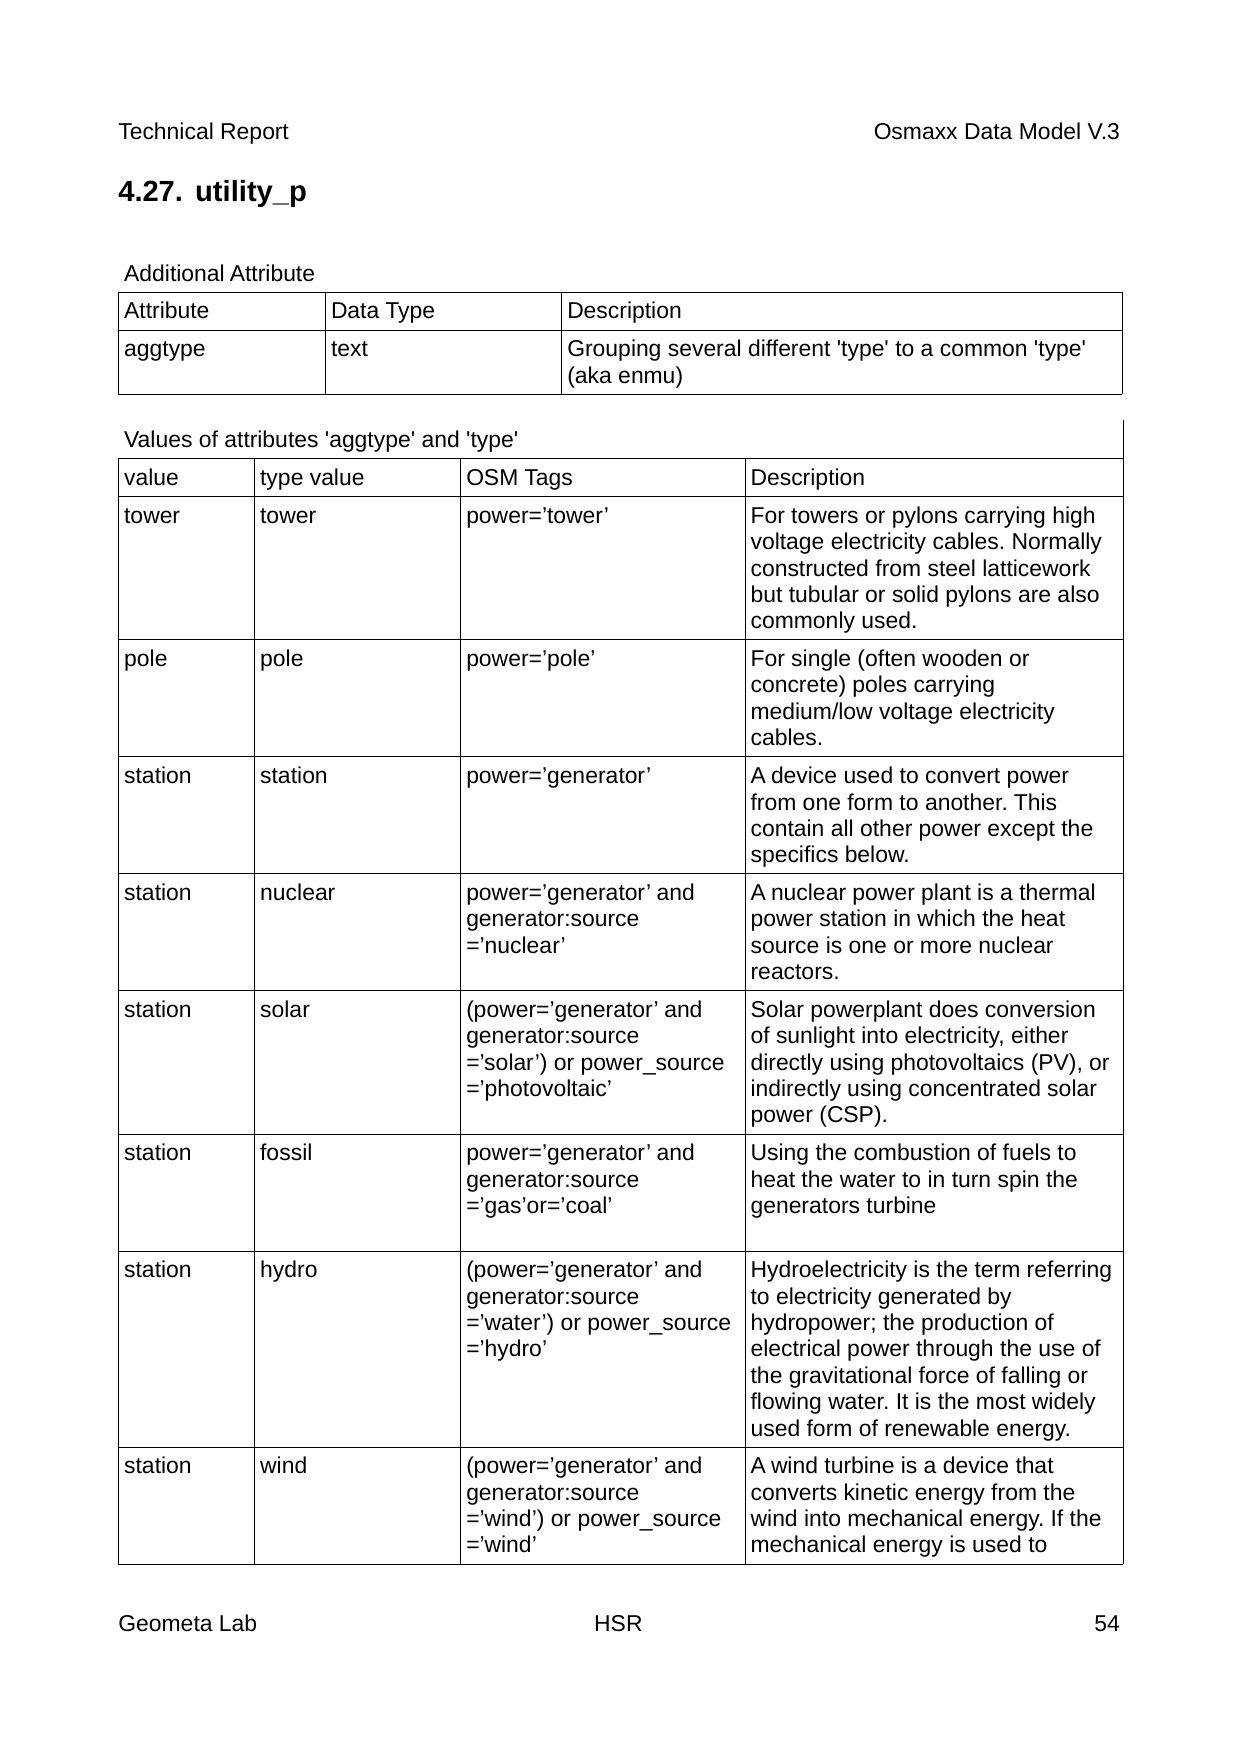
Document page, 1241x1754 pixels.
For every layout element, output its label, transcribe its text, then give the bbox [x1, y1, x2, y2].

table_cell For towers or pylons carrying high voltage electricity cables. Normally constructed from steel latticework but tubular or solid pylons are also commonly used. [746, 497, 1123, 639]
table_cell value [119, 459, 254, 496]
table_cell Grouping several different 'type' to a common 'type' (aka enmu) [562, 331, 1122, 394]
table_cell Hydroelectricity is the term referring to electricity generated by hydropower; the production of electrical power through the use of the gravitational force of falling or flowing water. It is the most widely used form of renewable energy. [746, 1252, 1123, 1447]
table_cell solar [255, 991, 460, 1133]
table_cell station [119, 1448, 254, 1563]
table_cell Data Type [326, 293, 561, 329]
table_cell A wind turbine is a device that converts kinetic energy from the wind into mechanical energy. If the mechanical energy is used to [746, 1448, 1123, 1563]
table_cell hydro [255, 1252, 460, 1447]
table_cell nuclear [255, 874, 460, 990]
table_cell Attribute [119, 293, 325, 329]
table_cell station [119, 991, 254, 1133]
table_cell type value [255, 459, 460, 496]
subtitle utility_p [118, 174, 1122, 207]
table_cell power=’generator’ and generator:source =’gas’or=’coal’ [461, 1135, 745, 1251]
table_cell Using the combustion of fuels to heat the water to in turn spin the generators turbine [746, 1135, 1123, 1251]
table_cell For single (often wooden or concrete) poles carrying medium/low voltage electricity cables. [746, 640, 1123, 756]
table_cell A nuclear power plant is a thermal power station in which the heat source is one or more nuclear reactors. [746, 874, 1123, 990]
table_cell A device used to convert power from one form to another. This contain all other power except the specifics below. [746, 757, 1123, 873]
table_header Additional Attribute [118, 254, 1122, 292]
table_cell Description [746, 459, 1123, 496]
table_cell power=’pole’ [461, 640, 745, 756]
table_cell power=’tower’ [461, 497, 745, 639]
table_cell pole [119, 640, 254, 756]
table_cell (power=’generator’ and generator:source =’water’) or power_source =’hydro’ [461, 1252, 745, 1447]
table_cell pole [255, 640, 460, 756]
table_cell OSM Tags [461, 459, 745, 496]
table_cell tower [255, 497, 460, 639]
table_cell fossil [255, 1135, 460, 1251]
table_cell aggtype [119, 331, 325, 394]
table_cell text [326, 331, 561, 394]
table_cell Solar powerplant does conversion of sunlight into electricity, either directly using photovoltaics (PV), or indirectly using concentrated solar power (CSP). [746, 991, 1123, 1133]
table_cell station [255, 757, 460, 873]
table_cell Description [562, 293, 1122, 329]
table_cell station [119, 757, 254, 873]
table_cell wind [255, 1448, 460, 1563]
table_cell (power=’generator’ and generator:source =’wind’) or power_source =’wind’ [461, 1448, 745, 1563]
table_cell (power=’generator’ and generator:source =’solar’) or power_source =’photovoltaic’ [461, 991, 745, 1133]
table_cell power=’generator’ and generator:source =’nuclear’ [461, 874, 745, 990]
table_cell power=’generator’ [461, 757, 745, 873]
table_cell station [119, 874, 254, 990]
table_cell station [119, 1135, 254, 1251]
table_cell station [119, 1252, 254, 1447]
table_cell tower [119, 497, 254, 639]
table_header Values of attributes 'aggtype' and 'type' [118, 420, 1123, 458]
